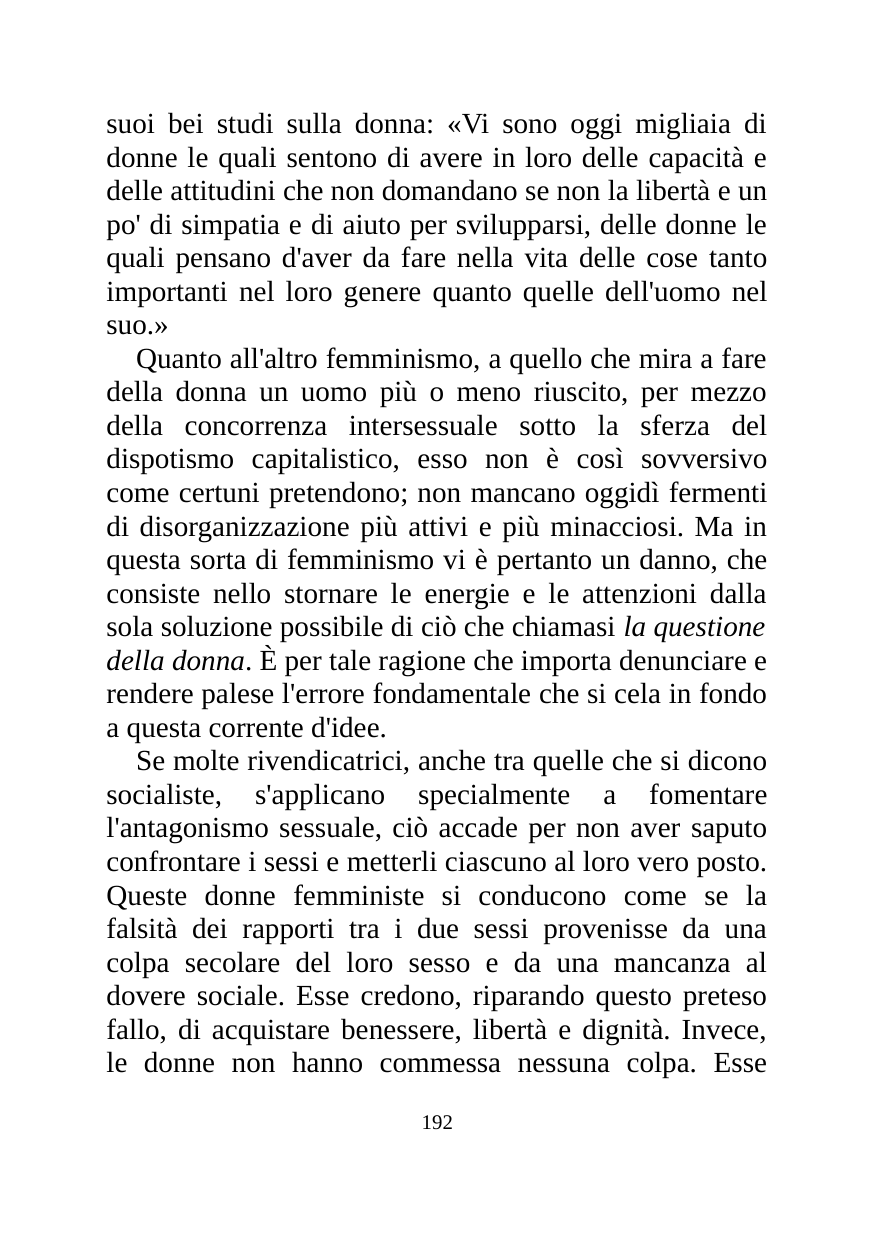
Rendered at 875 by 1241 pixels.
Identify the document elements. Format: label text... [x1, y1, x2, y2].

text suoi bei studi sulla donna: «Vi sono oggi migliaia di donne le quali sentono di avere in loro delle capacità e delle attitudini che non domandano se non la libertà e un po' di simpatia e di aiuto per svilupparsi, delle donne le quali pensano d'aver da fare nella vita delle cose tanto importanti nel loro genere quanto quelle dell'uomo nel suo.» [106, 106, 768, 341]
text Quanto all'altro femminismo, a quello che mira a fare della donna un uomo più o meno riuscito, per mezzo della concorrenza intersessuale sotto la sferza del dispotismo capitalistico, esso non è così sovversivo come certuni pretendono; non mancano oggidì fermenti di disorganizzazione più attivi e più minacciosi. Ma in questa sorta di femminismo vi è pertanto un danno, che consiste nello stornare le energie e le attenzioni dalla sola soluzione possibile di ciò che chiamasi la questione della donna. È per tale ragione che importa denunciare e rendere palese l'errore fondamentale che si cela in fondo a questa corrente d'idee. [106, 341, 768, 743]
text Se molte rivendicatrici, anche tra quelle che si dicono socialiste, s'applicano specialmente a fomentare l'antagonismo sessuale, ciò accade per non aver saputo confrontare i sessi e metterli ciascuno al loro vero posto. Queste donne femministe si conducono come se la falsità dei rapporti tra i due sessi provenisse da una colpa secolare del loro sesso e da una mancanza al dovere sociale. Esse credono, riparando questo preteso fallo, di acquistare benessere, libertà e dignità. Invece, le donne non hanno commessa nessuna colpa. Esse [106, 743, 768, 1079]
